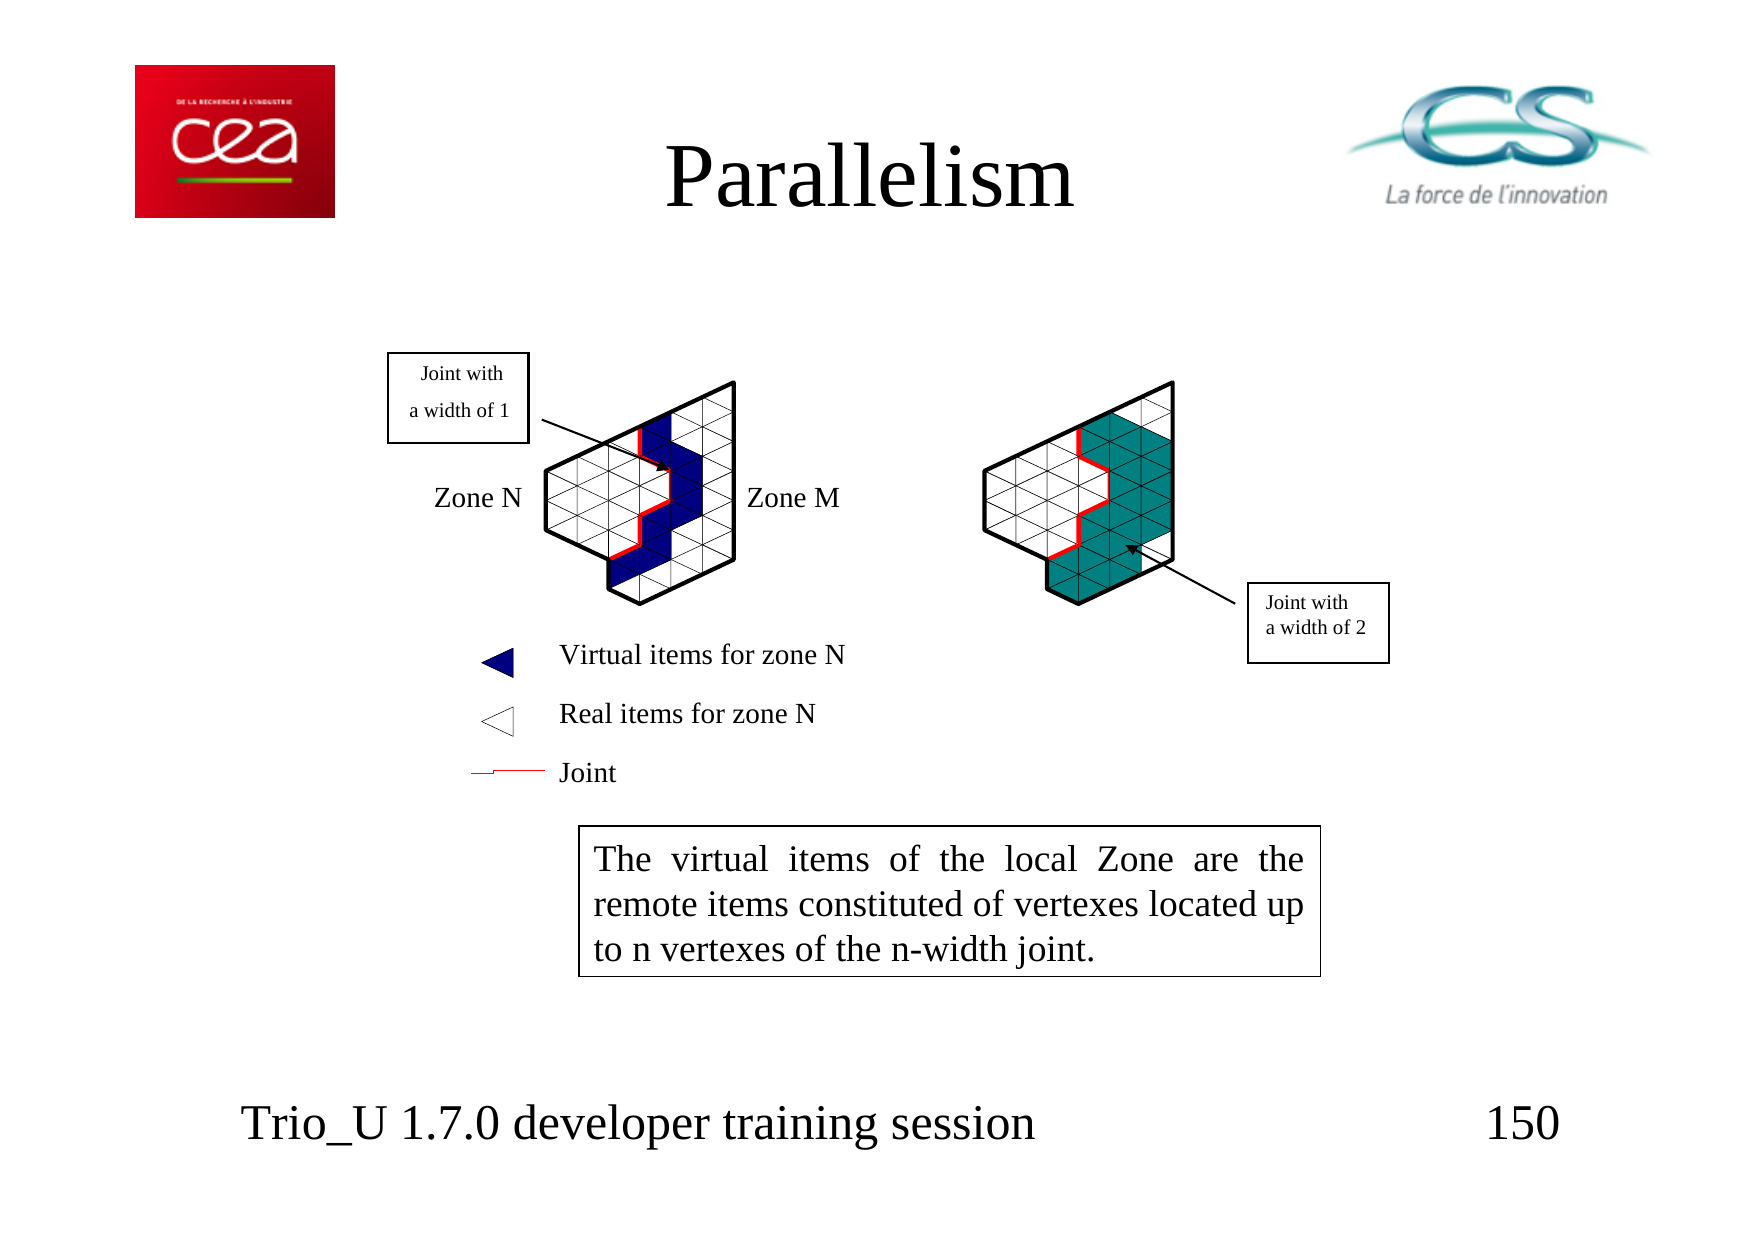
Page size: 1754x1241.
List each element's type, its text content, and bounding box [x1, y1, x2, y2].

text_box [987, 400, 1170, 601]
text_box The virtual items of the local Zone are the remote items constituted of vertexes located up to n vertexes of the n-width joint. [578, 826, 1321, 977]
text_box [481, 648, 514, 678]
text_box [580, 400, 731, 601]
picture [135, 65, 195, 218]
text_box Joint [544, 745, 920, 796]
text_box Virtual items for zone N [544, 627, 920, 678]
text_box [548, 521, 578, 542]
text_box [706, 387, 731, 411]
picture [1546, 73, 1662, 218]
text_box Zone M [731, 471, 920, 521]
text_box Joint with a width of 1 [409, 359, 516, 423]
text_box Joint with [1265, 589, 1349, 613]
text_box Zone N [419, 471, 701, 521]
text_box [481, 706, 514, 737]
text_box Real items for zone N [544, 686, 920, 737]
title Parallelism [195, 44, 1546, 295]
text_box [1145, 387, 1170, 411]
text_box [553, 459, 578, 471]
text_box a width of 2 [1265, 613, 1367, 639]
